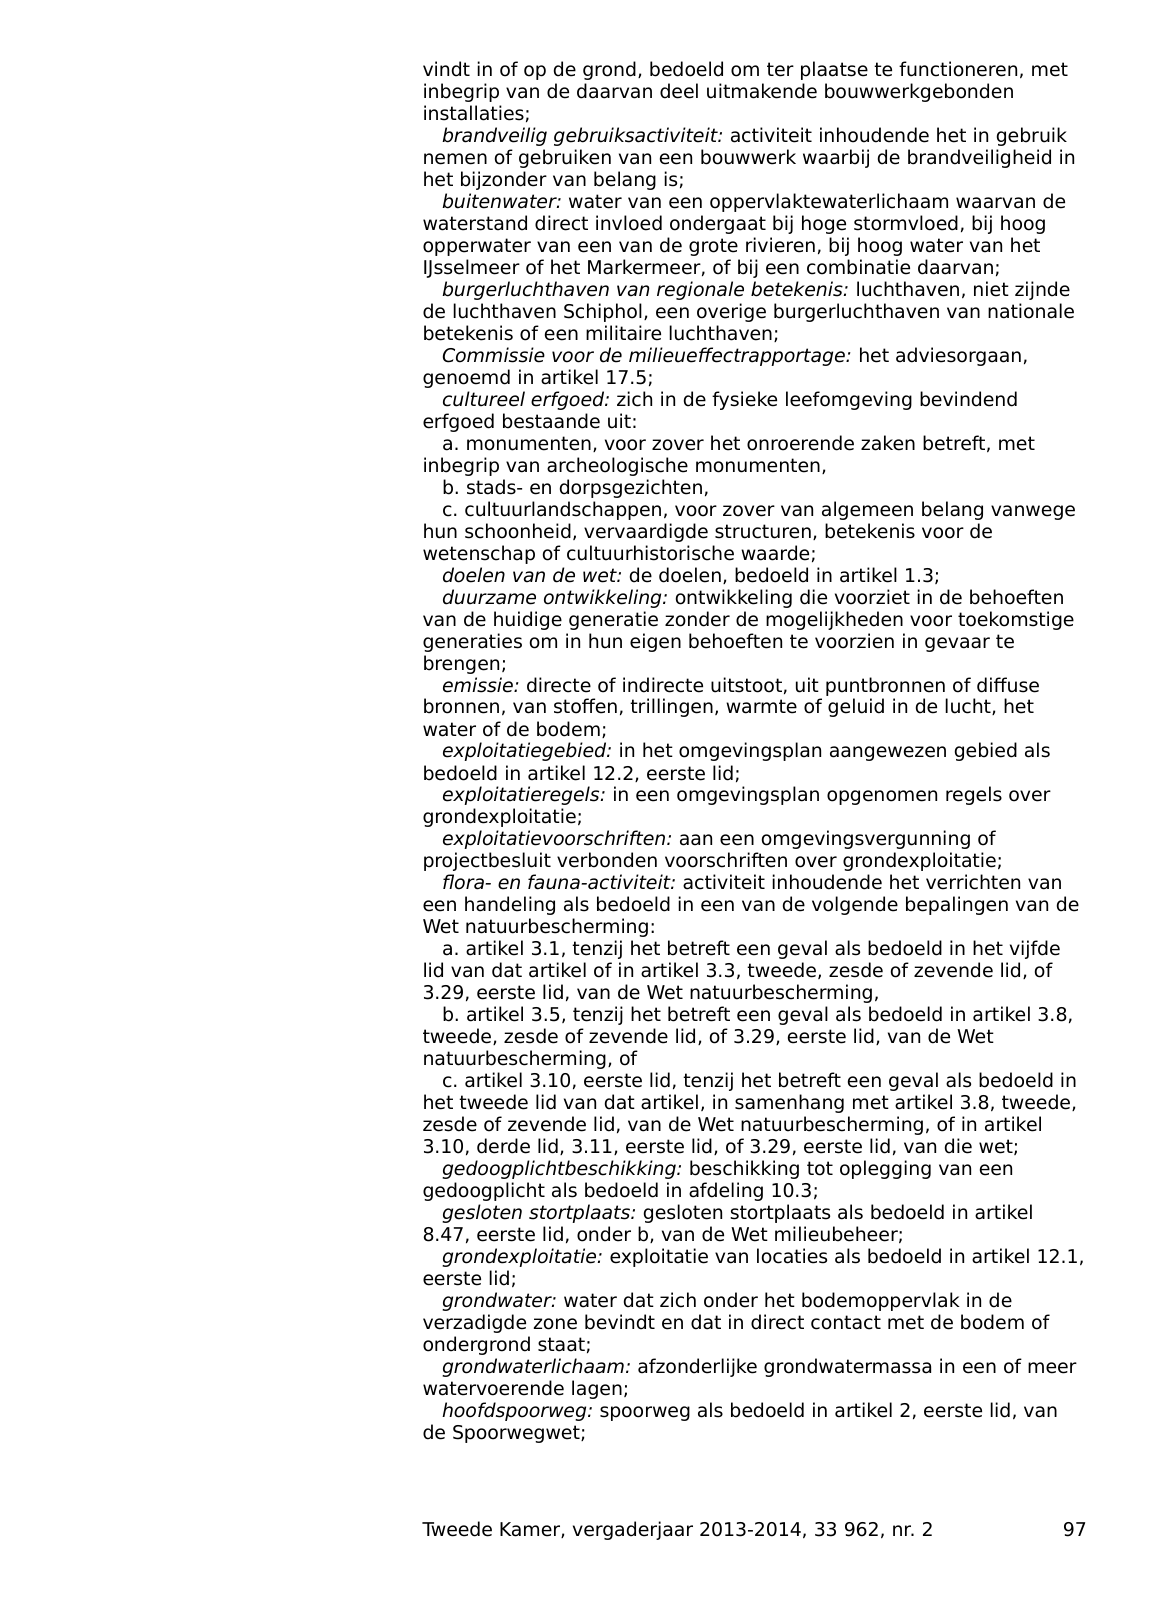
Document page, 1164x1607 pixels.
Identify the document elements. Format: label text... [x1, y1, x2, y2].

text vindt in of op de grond, bedoeld om ter plaatse te functioneren, met inbegrip van de daarvan deel uitmakende bouwwerkgebonden installaties; [422, 59, 1087, 125]
text exploitatieregels: in een omgevingsplan opgenomen regels over grondexploitatie; [422, 784, 1087, 828]
text buitenwater: water van een oppervlaktewaterlichaam waarvan de waterstand direct invloed ondergaat bij hoge stormvloed, bij hoog opperwater van een van de grote rivieren, bij hoog water van het IJsselmeer of het Markermeer, of bij een combinatie daarvan; [422, 191, 1087, 279]
text cultureel erfgoed: zich in de fysieke leefomgeving bevindend erfgoed bestaande uit: [422, 389, 1087, 433]
text a. monumenten, voor zover het onroerende zaken betreft, met inbegrip van archeologische monumenten, [422, 433, 1087, 477]
text exploitatievoorschriften: aan een omgevingsvergunning of projectbesluit verbonden voorschriften over grondexploitatie; [422, 828, 1087, 872]
text c. cultuurlandschappen, voor zover van algemeen belang vanwege hun schoonheid, vervaardigde structuren, betekenis voor de wetenschap of cultuurhistorische waarde; [422, 499, 1087, 564]
text doelen van de wet: de doelen, bedoeld in artikel 1.3; [422, 564, 1087, 587]
text exploitatiegebied: in het omgevingsplan aangewezen gebied als bedoeld in artikel 12.2, eerste lid; [422, 740, 1087, 784]
text burgerluchthaven van regionale betekenis: luchthaven, niet zijnde de luchthaven Schiphol, een overige burgerluchthaven van nationale betekenis of een militaire luchthaven; [422, 279, 1087, 345]
text grondwater: water dat zich onder het bodemoppervlak in de verzadigde zone bevindt en dat in direct contact met de bodem of ondergrond staat; [422, 1290, 1087, 1356]
text duurzame ontwikkeling: ontwikkeling die voorziet in de behoeften van de huidige generatie zonder de mogelijkheden voor toekomstige generaties om in hun eigen behoeften te voorzien in gevaar te brengen; [422, 587, 1087, 674]
text grondexploitatie: exploitatie van locaties als bedoeld in artikel 12.1, eerste lid; [422, 1246, 1087, 1290]
text flora- en fauna-activiteit: activiteit inhoudende het verrichten van een handeling als bedoeld in een van de volgende bepalingen van de Wet natuurbescherming: [422, 872, 1087, 938]
text emissie: directe of indirecte uitstoot, uit puntbronnen of diffuse bronnen, van stoffen, trillingen, warmte of geluid in de lucht, het water of de bodem; [422, 674, 1087, 740]
text brandveilig gebruiksactiviteit: activiteit inhoudende het in gebruik nemen of gebruiken van een bouwwerk waarbij de brandveiligheid in het bijzonder van belang is; [422, 125, 1087, 191]
text grondwaterlichaam: afzonderlijke grondwatermassa in een of meer watervoerende lagen; [422, 1356, 1087, 1400]
text hoofdspoorweg: spoorweg als bedoeld in artikel 2, eerste lid, van de Spoorwegwet; [422, 1400, 1087, 1444]
text b. stads- en dorpsgezichten, [422, 477, 1087, 499]
text c. artikel 3.10, eerste lid, tenzij het betreft een geval als bedoeld in het tweede lid van dat artikel, in samenhang met artikel 3.8, tweede, zesde of zevende lid, van de Wet natuurbescherming, of in artikel 3.10, derde lid, 3.11, eerste lid, of 3.29, eerste lid, van die wet; [422, 1070, 1087, 1158]
text gesloten stortplaats: gesloten stortplaats als bedoeld in artikel 8.47, eerste lid, onder b, van de Wet milieubeheer; [422, 1202, 1087, 1246]
text Commissie voor de milieueffectrapportage: het adviesorgaan, genoemd in artikel 17.5; [422, 345, 1087, 389]
text b. artikel 3.5, tenzij het betreft een geval als bedoeld in artikel 3.8, tweede, zesde of zevende lid, of 3.29, eerste lid, van de Wet natuurbescherming, of [422, 1004, 1087, 1070]
text gedoogplichtbeschikking: beschikking tot oplegging van een gedoogplicht als bedoeld in afdeling 10.3; [422, 1158, 1087, 1202]
text a. artikel 3.1, tenzij het betreft een geval als bedoeld in het vijfde lid van dat artikel of in artikel 3.3, tweede, zesde of zevende lid, of 3.29, eerste lid, van de Wet natuurbescherming, [422, 938, 1087, 1004]
